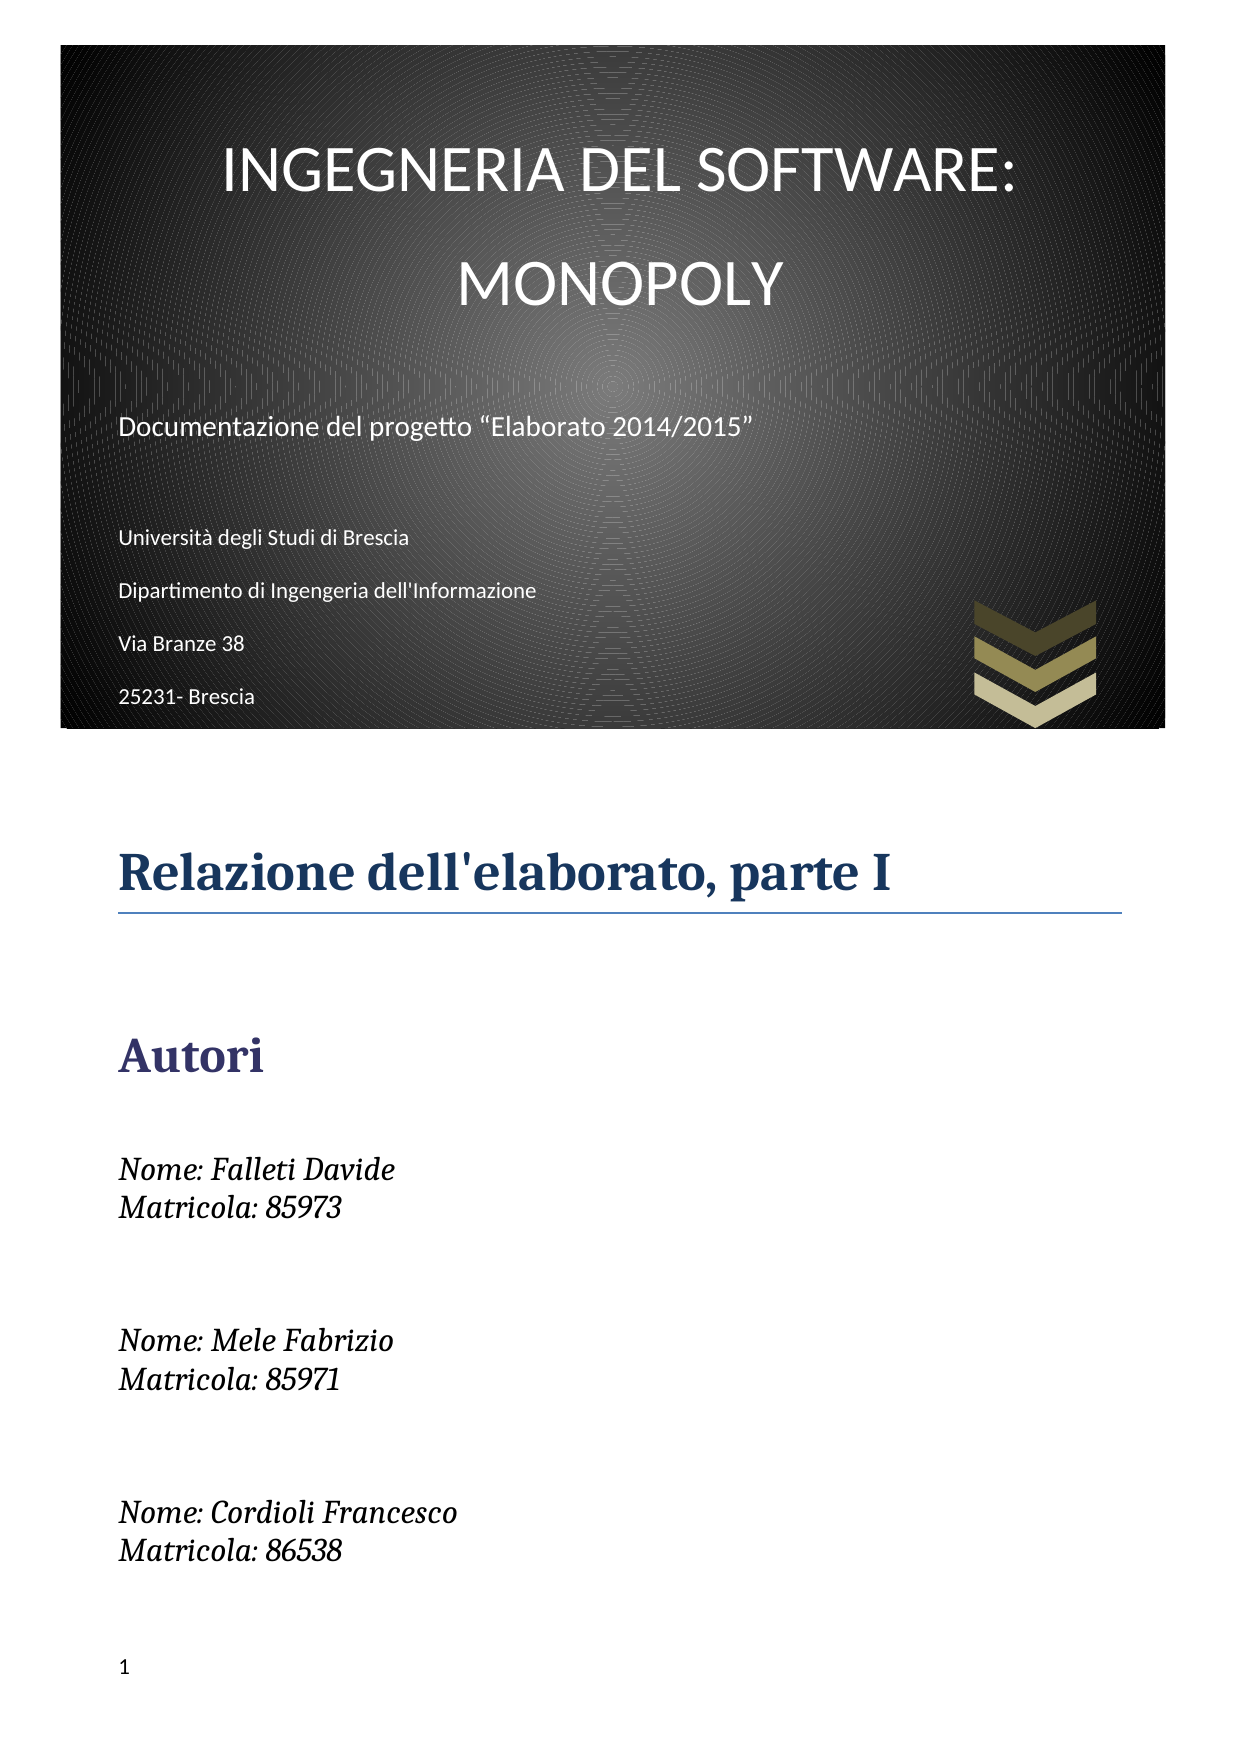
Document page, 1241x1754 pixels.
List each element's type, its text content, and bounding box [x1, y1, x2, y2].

subtitle Nome: Cordioli Francesco [118, 1493, 1122, 1532]
subtitle Matricola: 86538 [118, 1532, 1122, 1570]
subtitle Nome: Falleti Davide [118, 1150, 1122, 1188]
subtitle Nome: Mele Fabrizio [118, 1322, 1122, 1360]
subtitle Matricola: 85973 [118, 1188, 1122, 1227]
text Autori [118, 1028, 1122, 1085]
subtitle Matricola: 85971 [118, 1360, 1122, 1398]
title Relazione dell'elaborato, parte I [118, 841, 1122, 912]
